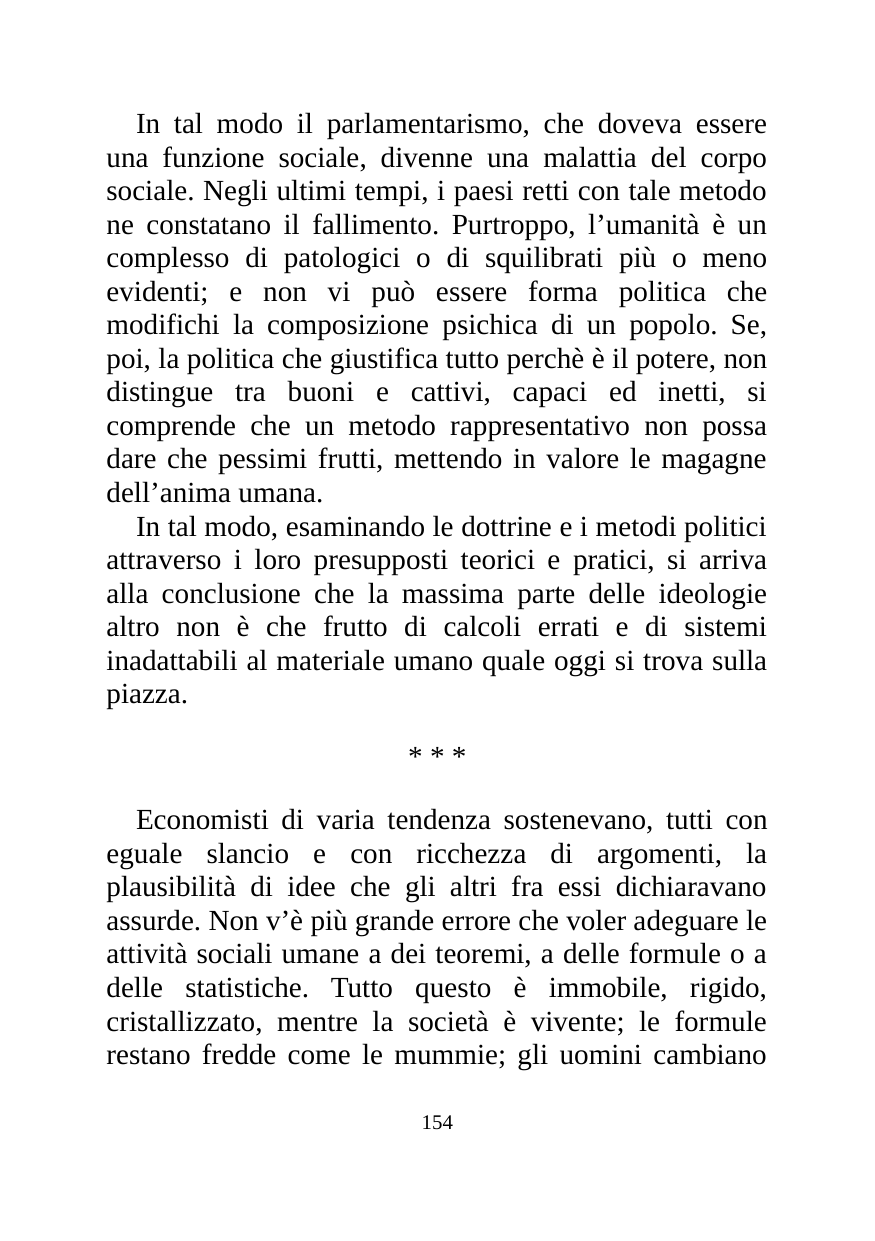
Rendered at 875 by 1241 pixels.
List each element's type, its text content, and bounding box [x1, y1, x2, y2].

text In tal modo il parlamentarismo, che doveva essere una funzione sociale, divenne una malattia del corpo sociale. Negli ultimi tempi, i paesi retti con tale metodo ne constatano il fallimento. Purtroppo, l’umanità è un complesso di patologici o di squilibrati più o meno evidenti; e non vi può essere forma politica che modifichi la composizione psichica di un popolo. Se, poi, la politica che giustifica tutto perchè è il potere, non distingue tra buoni e cattivi, capaci ed inetti, si comprende che un metodo rappresentativo non possa dare che pessimi frutti, mettendo in valore le magagne dell’anima umana. [106, 106, 768, 509]
text * * * [106, 739, 768, 773]
text Economisti di varia tendenza sostenevano, tutti con eguale slancio e con ricchezza di argomenti, la plausibilità di idee che gli altri fra essi dichiaravano assurde. Non v’è più grande errore che voler adeguare le attività sociali umane a dei teoremi, a delle formule o a delle statistiche. Tutto questo è immobile, rigido, cristallizzato, mentre la società è vivente; le formule restano fredde come le mummie; gli uomini cambiano [106, 802, 768, 1071]
text In tal modo, esaminando le dottrine e i metodi politici attraverso i loro presupposti teorici e pratici, si arriva alla conclusione che la massima parte delle ideologie altro non è che frutto di calcoli errati e di sistemi inadattabili al materiale umano quale oggi si trova sulla piazza. [106, 509, 768, 710]
